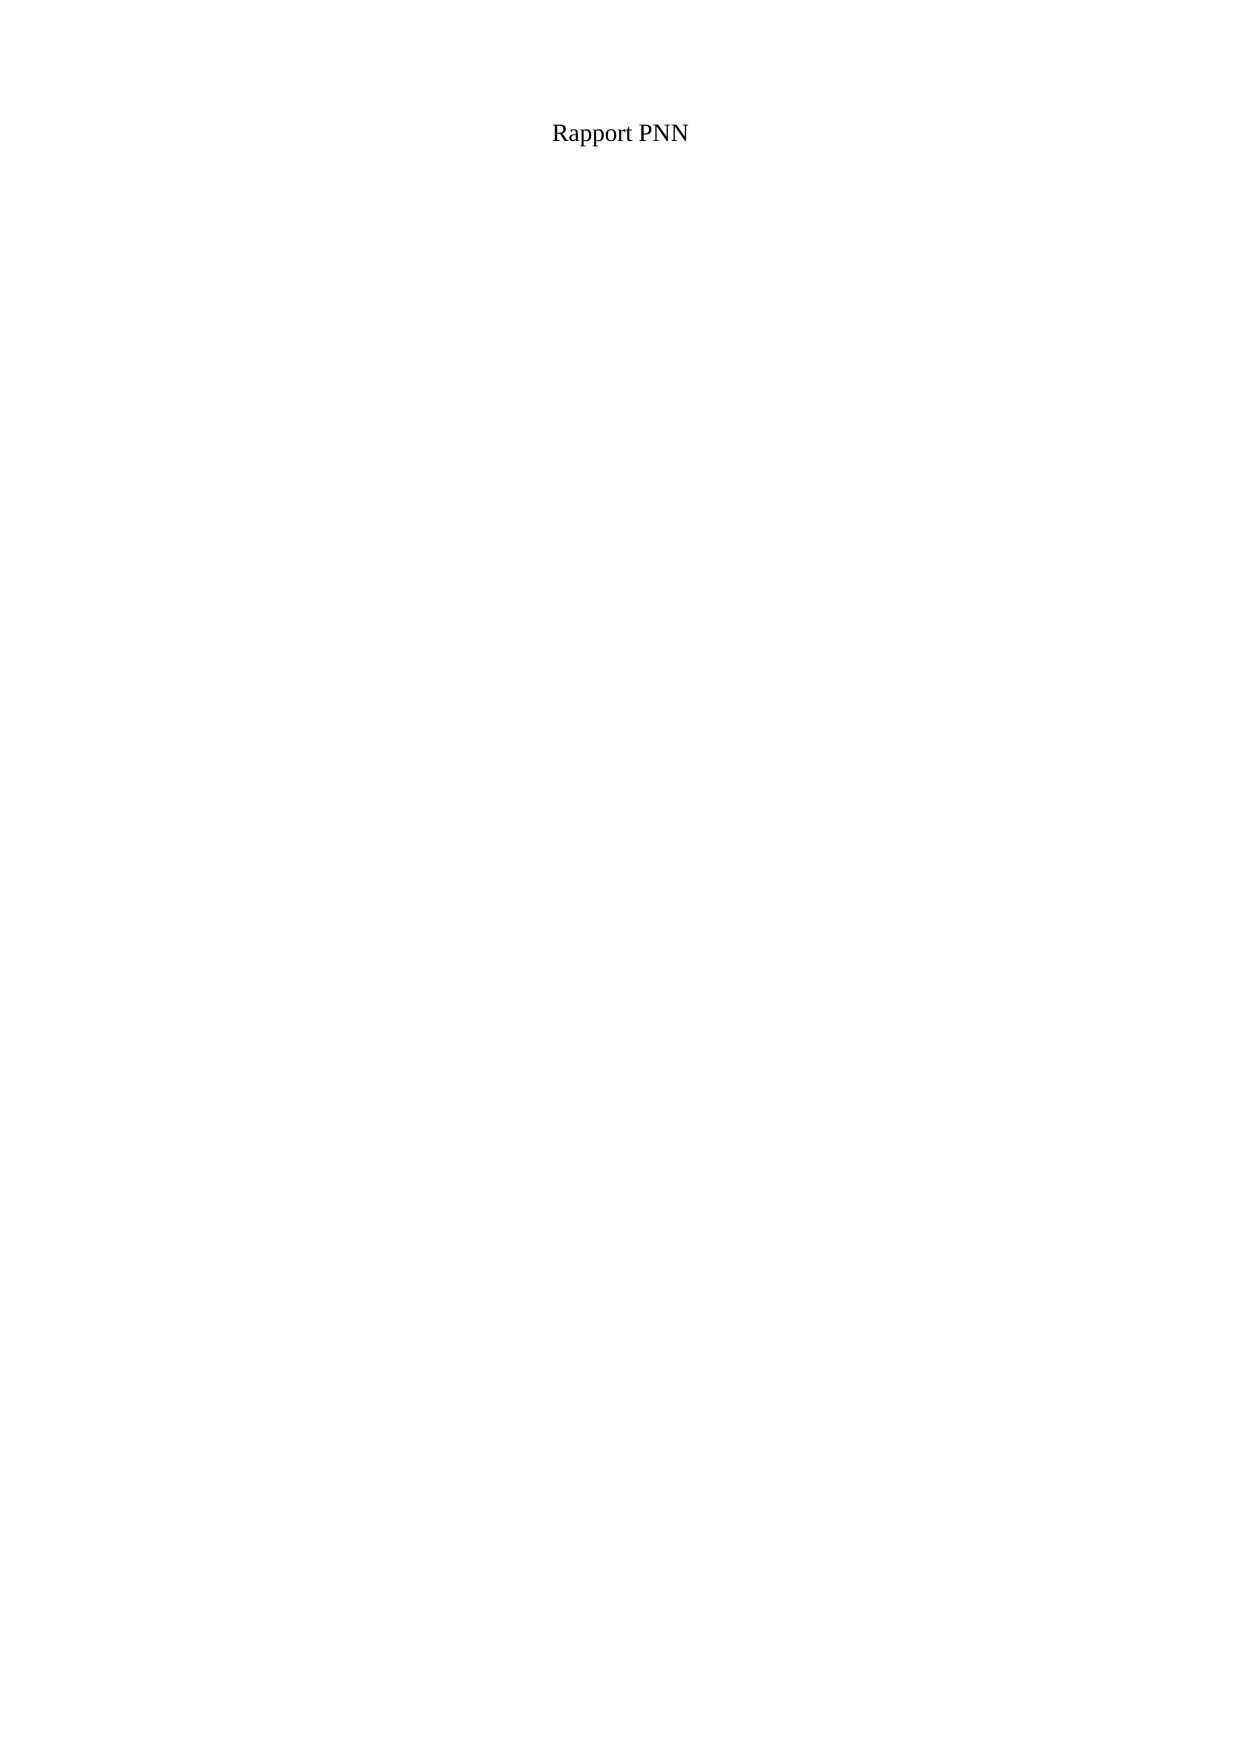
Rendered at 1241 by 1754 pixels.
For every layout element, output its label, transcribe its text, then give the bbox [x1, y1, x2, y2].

text Rapport PNN [118, 118, 1122, 147]
